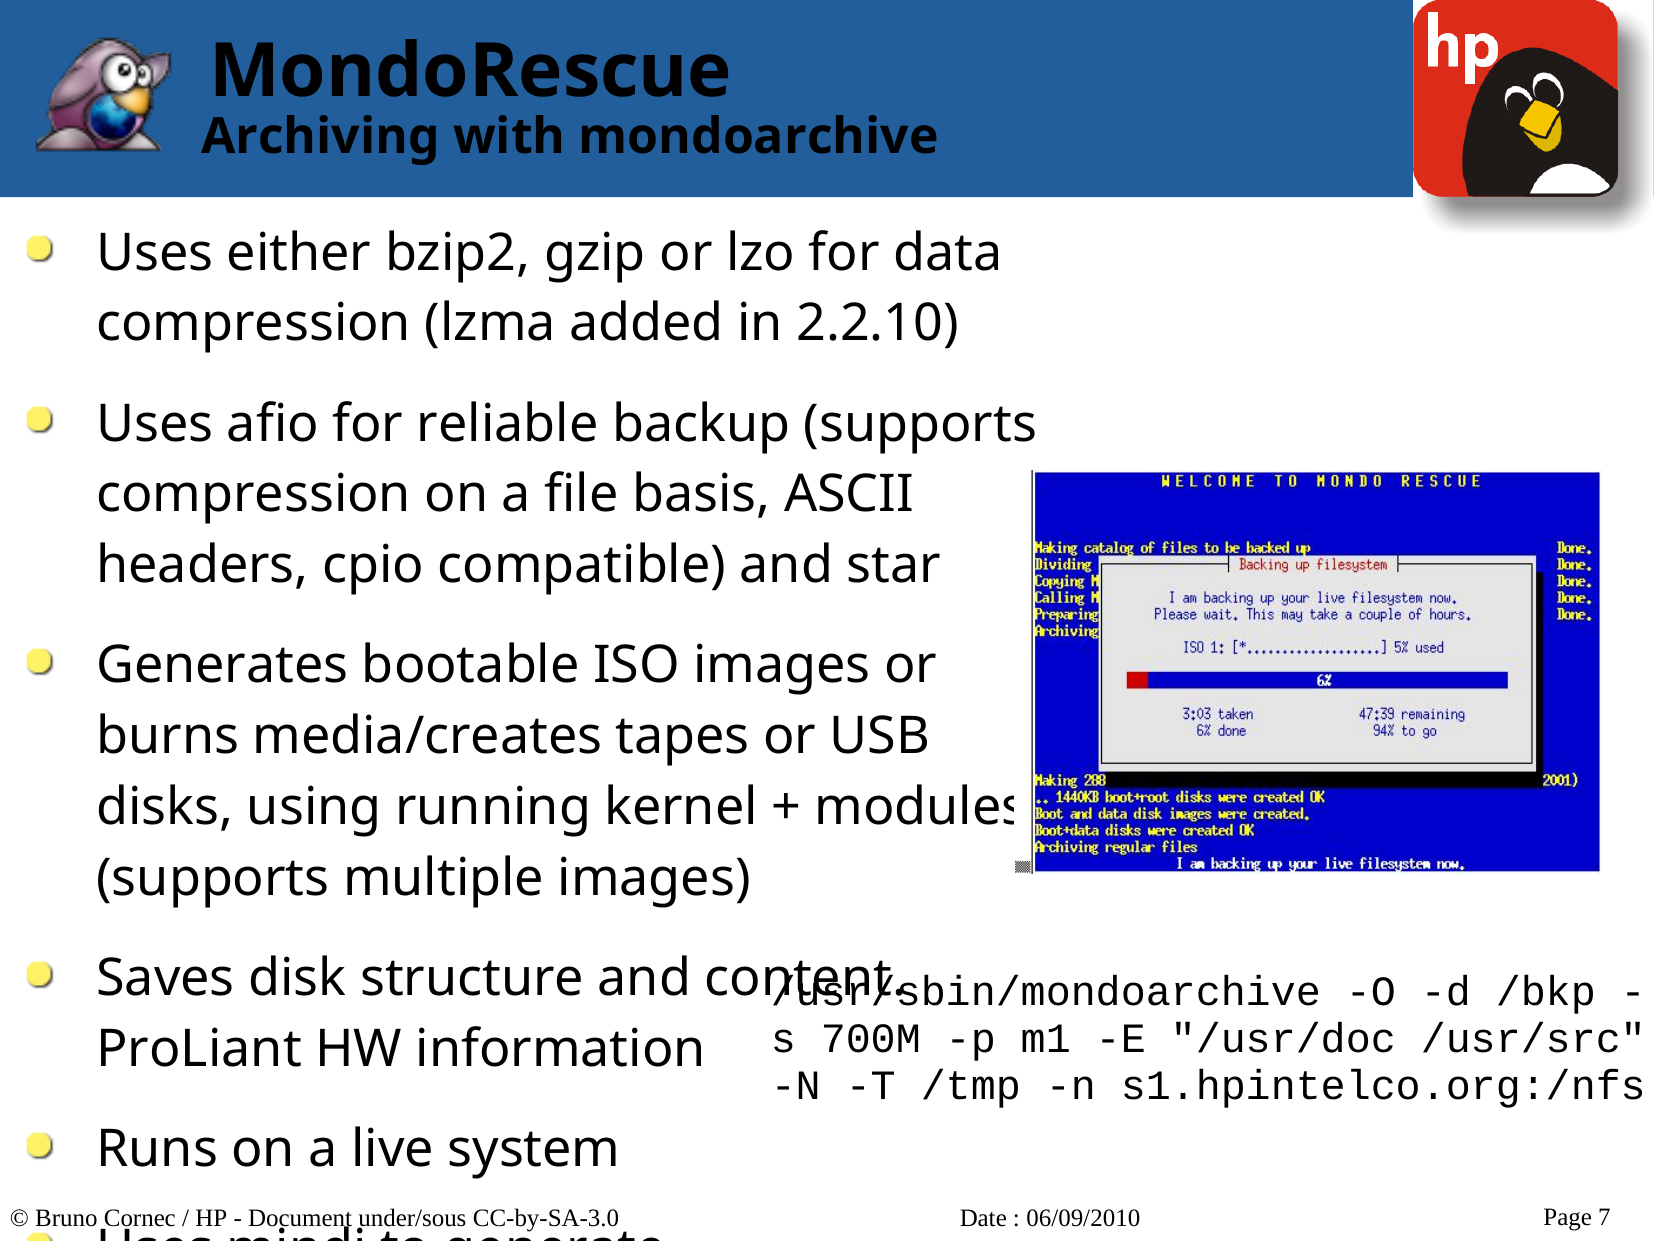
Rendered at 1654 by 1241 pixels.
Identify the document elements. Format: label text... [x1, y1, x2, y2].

picture [1413, 0, 1654, 235]
text_box /usr/sbin/mondoarchive -O -d /bkp -s 700M -p m1 -E "/usr/doc /usr/src" -N -T /tmp -n s1.hpintelco.org:/nfs [770, 970, 1654, 1170]
title Archiving with mondoarchive [201, 32, 1190, 241]
picture [25, 1231, 56, 1241]
picture [0, 0, 211, 199]
picture [1014, 470, 1602, 874]
list Uses either bzip2, gzip or lzo for data compression (lzma added in 2.2.10) Uses afio for reliable backup (supports compression on a file basis, ASCII headers, cpio compatible) and star Generates bootable ISO images or burns media/creates tapes or USB disks, using running kernel + modules (supports multiple images) Saves disk structure and content. ProLiant HW information Runs on a live system Uses mindi to generate boot content [13, 214, 1077, 1209]
